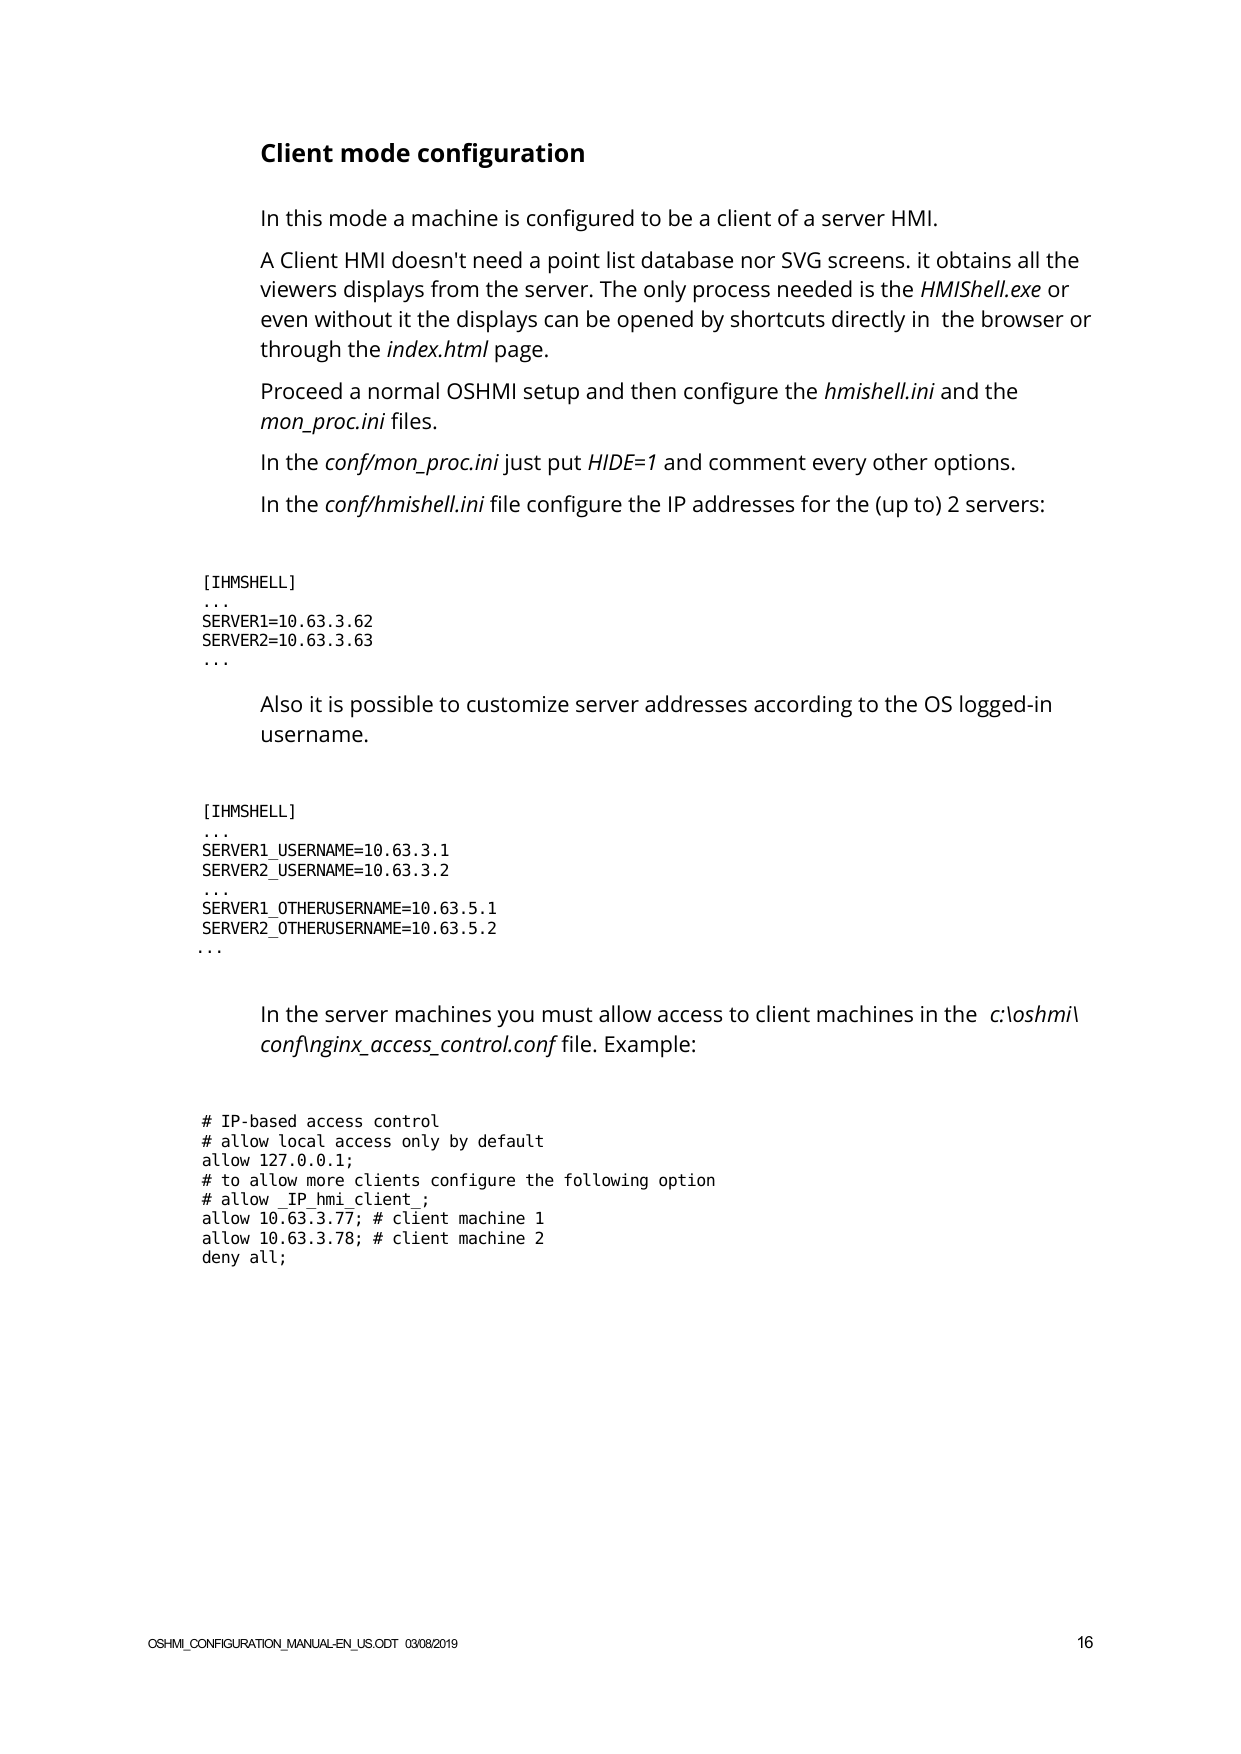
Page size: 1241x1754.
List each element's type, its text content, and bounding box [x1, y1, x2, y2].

text deny all; [202, 1248, 1093, 1267]
text SERVER2_USERNAME=10.63.3.2 [202, 860, 1093, 880]
text [IHMSHELL] [202, 573, 1093, 592]
text ... [202, 880, 1093, 899]
text In the conf/hmishell.ini file configure the IP addresses for the (up to) 2 servers: [260, 489, 1093, 519]
subtitle Client mode configuration [260, 136, 1093, 170]
text # allow local access only by default [202, 1132, 1093, 1151]
text allow 10.63.3.78; # client machine 2 [202, 1229, 1093, 1248]
text Proceed a normal OSHMI setup and then configure the hmishell.ini and the mon_proc.ini files. [260, 376, 1093, 435]
text SERVER1_OTHERUSERNAME=10.63.5.1 [202, 899, 1093, 918]
text # allow _IP_hmi_client_; [202, 1190, 1093, 1209]
text allow 127.0.0.1; [202, 1151, 1093, 1171]
text SERVER2_OTHERUSERNAME=10.63.5.2 [202, 918, 1093, 938]
text ... [202, 592, 1093, 611]
text # IP-based access control [202, 1112, 1093, 1132]
text ... [202, 650, 1093, 669]
text # to allow more clients configure the following option [202, 1171, 1093, 1190]
text ... [202, 822, 1093, 841]
text SERVER1_USERNAME=10.63.3.1 [202, 841, 1093, 860]
text Also it is possible to customize server addresses according to the OS logged-in username. [260, 689, 1093, 748]
text [IHMSHELL] [202, 802, 1093, 822]
text In the server machines you must allow access to client machines in the c:\oshmi\conf\nginx_access_control.conf file. Example: [260, 999, 1093, 1059]
text SERVER2=10.63.3.63 [202, 631, 1093, 650]
text SERVER1=10.63.3.62 [202, 611, 1093, 631]
text In the conf/mon_proc.ini just put HIDE=1 and comment every other options. [260, 447, 1093, 477]
text ... [148, 938, 1093, 957]
text A Client HMI doesn't need a point list database nor SVG screens. it obtains all the viewers displays from the server. The only process needed is the HMIShell.exe or even without it the displays can be opened by shortcuts directly in the browser or through the index.html page. [260, 245, 1093, 364]
text allow 10.63.3.77; # client machine 1 [202, 1209, 1093, 1229]
text In this mode a machine is configured to be a client of a server HMI. [260, 203, 1093, 233]
